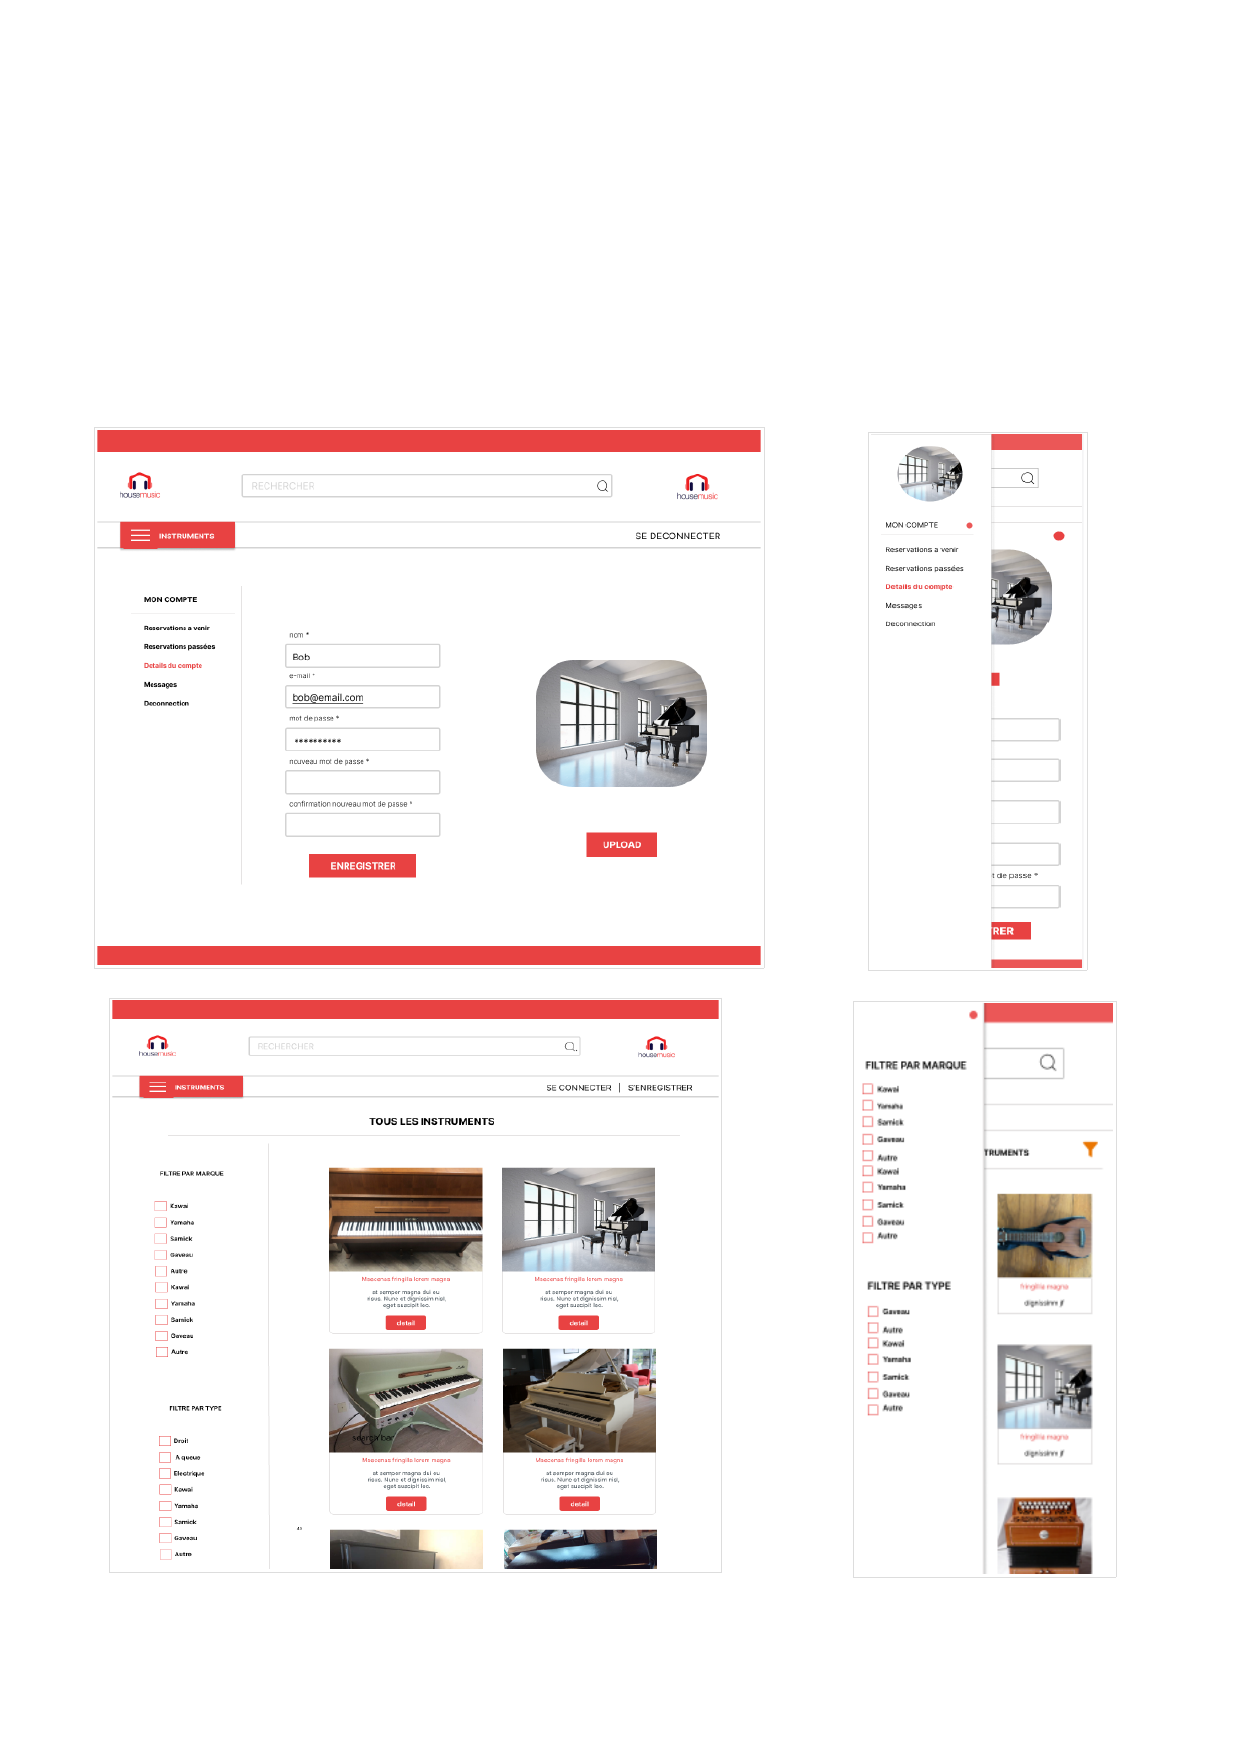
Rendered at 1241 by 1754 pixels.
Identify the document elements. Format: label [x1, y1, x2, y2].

picture [871, 434, 1084, 968]
picture [112, 1000, 719, 1569]
picture [856, 1003, 1113, 1574]
picture [97, 430, 761, 965]
